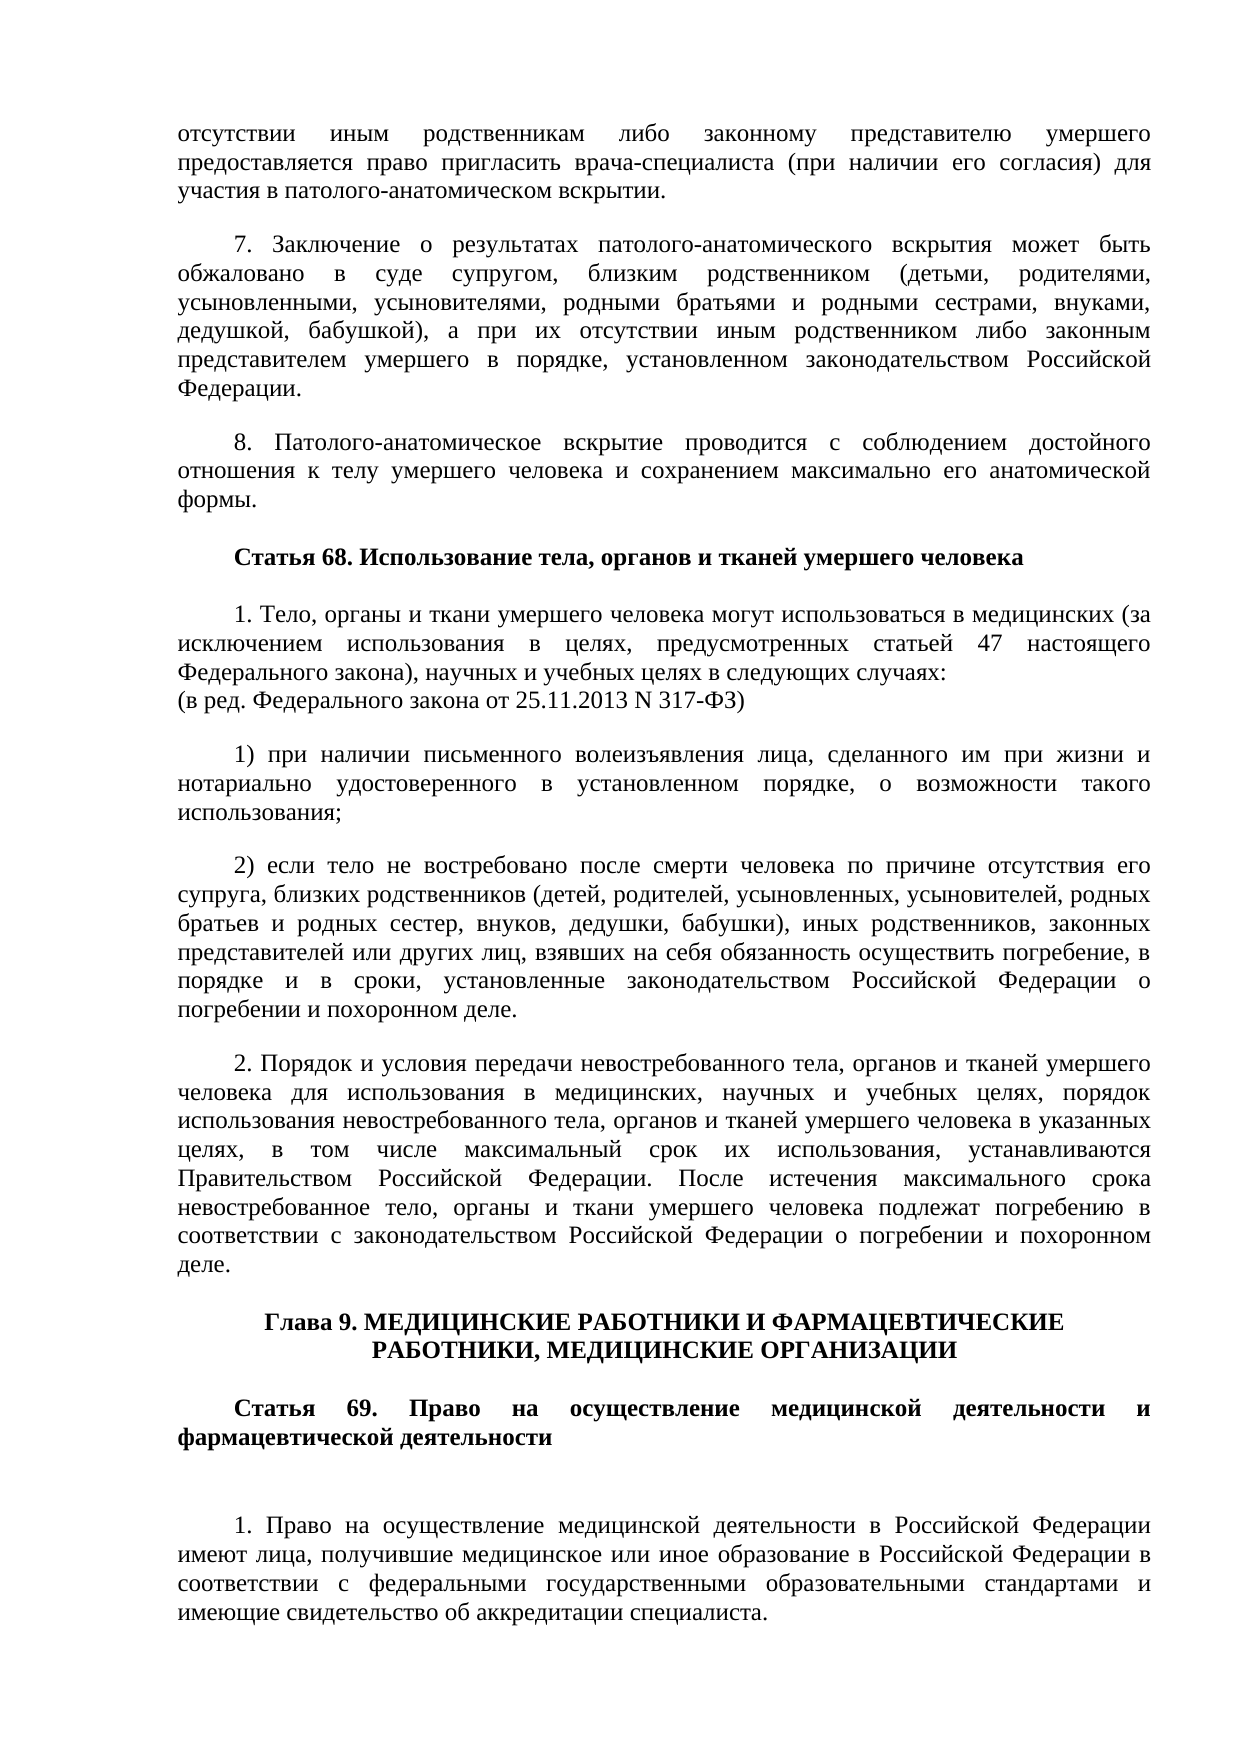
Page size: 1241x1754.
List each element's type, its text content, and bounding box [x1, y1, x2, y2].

title РАБОТНИКИ, МЕДИЦИНСКИЕ ОРГАНИЗАЦИИ [177, 1336, 1152, 1364]
title Глава 9. МЕДИЦИНСКИЕ РАБОТНИКИ И ФАРМАЦЕВТИЧЕСКИЕ [177, 1307, 1152, 1336]
text 1) при наличии письменного волеизъявления лица, сделанного им при жизни и нотариально удостоверенного в установленном порядке, о возможности такого использования; [177, 739, 1152, 826]
text 8. Патолого-анатомическое вскрытие проводится с соблюдением достойного отношения к телу умершего человека и сохранением максимально его анатомической формы. [177, 427, 1152, 513]
title Статья 69. Право на осуществление медицинской деятельности и фармацевтической деятельности [177, 1393, 1152, 1451]
text 1. Тело, органы и ткани умершего человека могут использоваться в медицинских (за исключением использования в целях, предусмотренных статьей 47 настоящего Федерального закона), научных и учебных целях в следующих случаях: [177, 599, 1152, 686]
text отсутствии иным родственникам либо законному представителю умершего предоставляется право пригласить врача-специалиста (при наличии его согласия) для участия в патолого-анатомическом вскрытии. [177, 118, 1152, 204]
title Статья 68. Использование тела, органов и тканей умершего человека [177, 542, 1152, 571]
text 2. Порядок и условия передачи невостребованного тела, органов и тканей умершего человека для использования в медицинских, научных и учебных целях, порядок использования невостребованного тела, органов и тканей умершего человека в указанных целях, в том числе максимальный срок их использования, устанавливаются Правительством Российской Федерации. После истечения максимального срока невостребованное тело, органы и ткани умершего человека подлежат погребению в соответствии с законодательством Российской Федерации о погребении и похоронном деле. [177, 1048, 1152, 1278]
text 7. Заключение о результатах патолого-анатомического вскрытия может быть обжаловано в суде супругом, близким родственником (детьми, родителями, усыновленными, усыновителями, родными братьями и родными сестрами, внуками, дедушкой, бабушкой), а при их отсутствии иным родственником либо законным представителем умершего в порядке, установленном законодательством Российской Федерации. [177, 229, 1152, 402]
text 1. Право на осуществление медицинской деятельности в Российской Федерации имеют лица, получившие медицинское или иное образование в Российской Федерации в соответствии с федеральными государственными образовательными стандартами и имеющие свидетельство об аккредитации специалиста. [177, 1511, 1152, 1626]
text (в ред. Федерального закона от 25.11.2013 N 317-ФЗ) [177, 686, 1152, 714]
text 2) если тело не востребовано после смерти человека по причине отсутствия его супруга, близких родственников (детей, родителей, усыновленных, усыновителей, родных братьев и родных сестер, внуков, дедушки, бабушки), иных родственников, законных представителей или других лиц, взявших на себя обязанность осуществить погребение, в порядке и в сроки, установленные законодательством Российской Федерации о погребении и похоронном деле. [177, 851, 1152, 1023]
